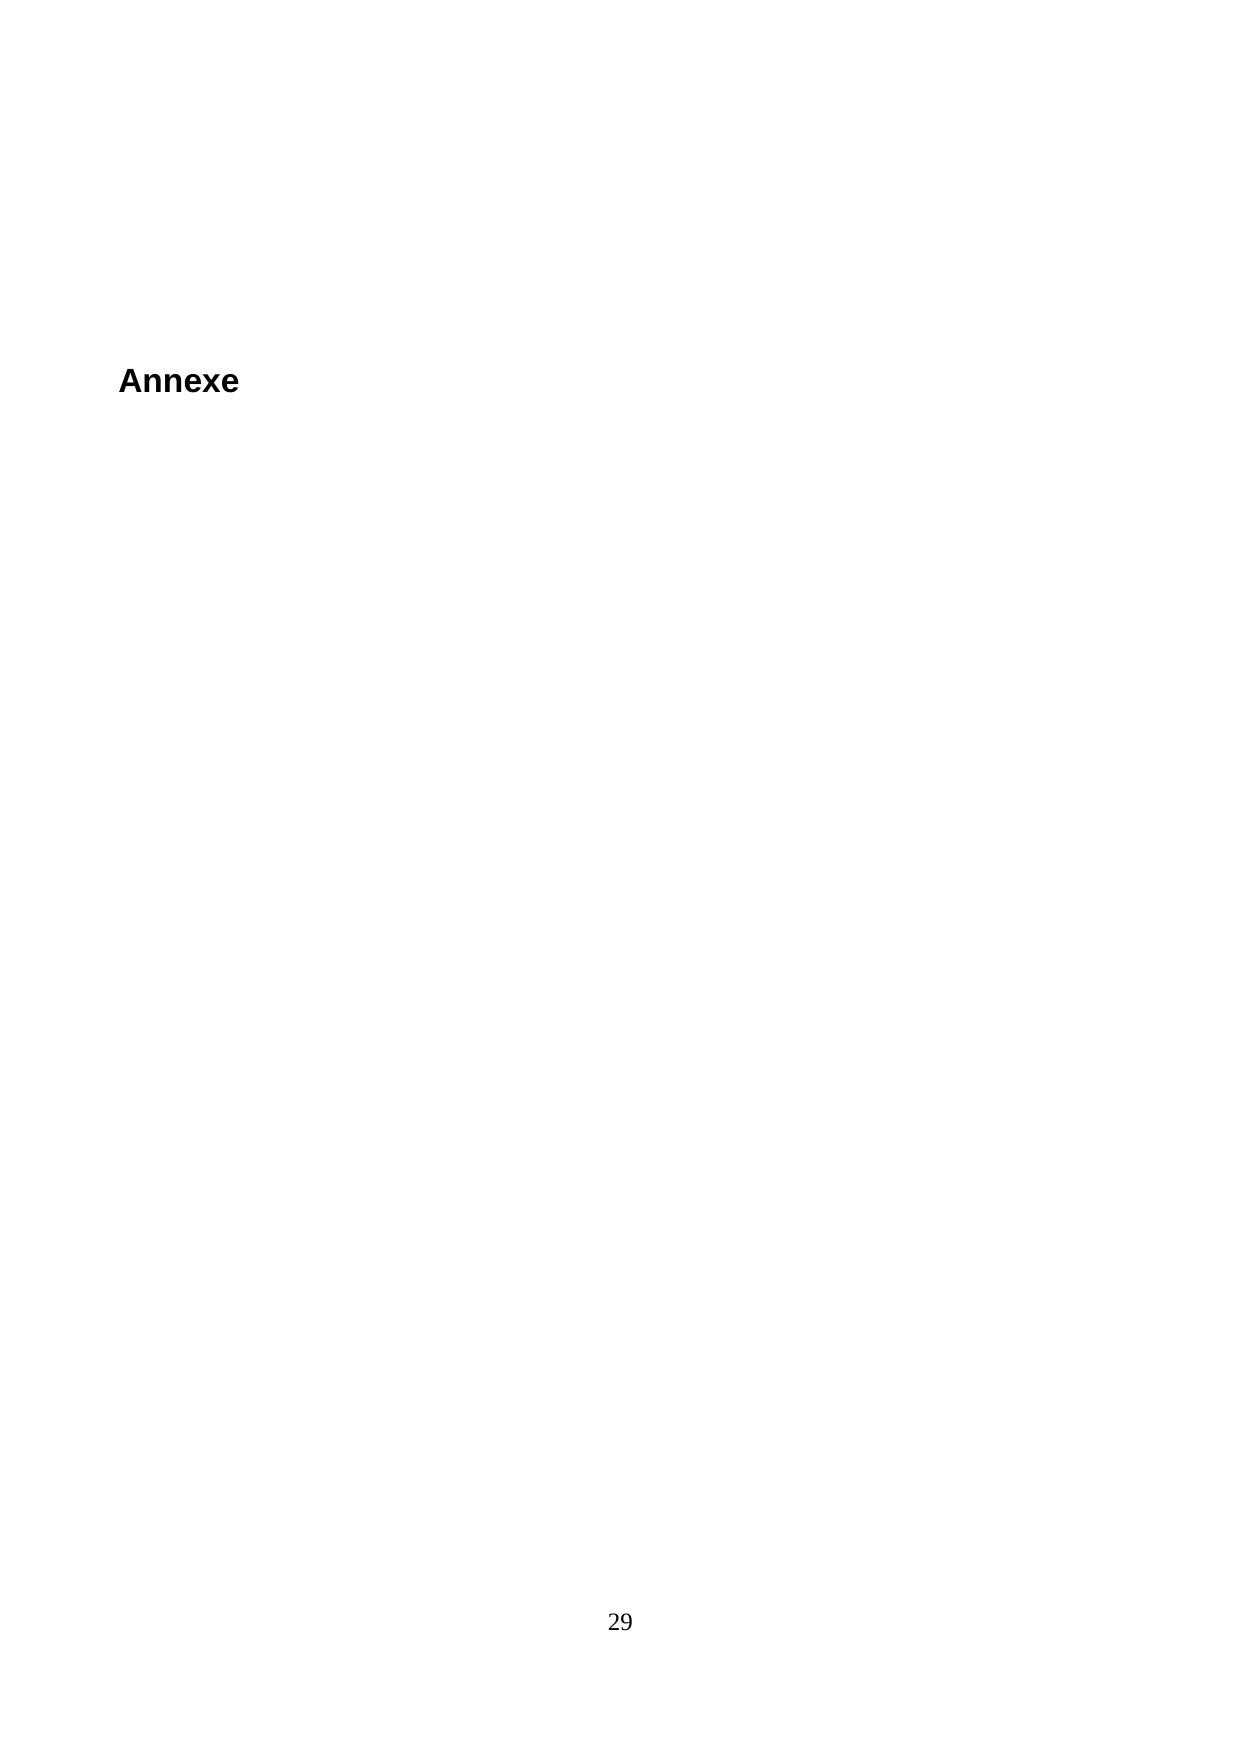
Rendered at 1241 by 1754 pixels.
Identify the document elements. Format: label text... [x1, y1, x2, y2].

subtitle Annexe [118, 361, 1122, 400]
